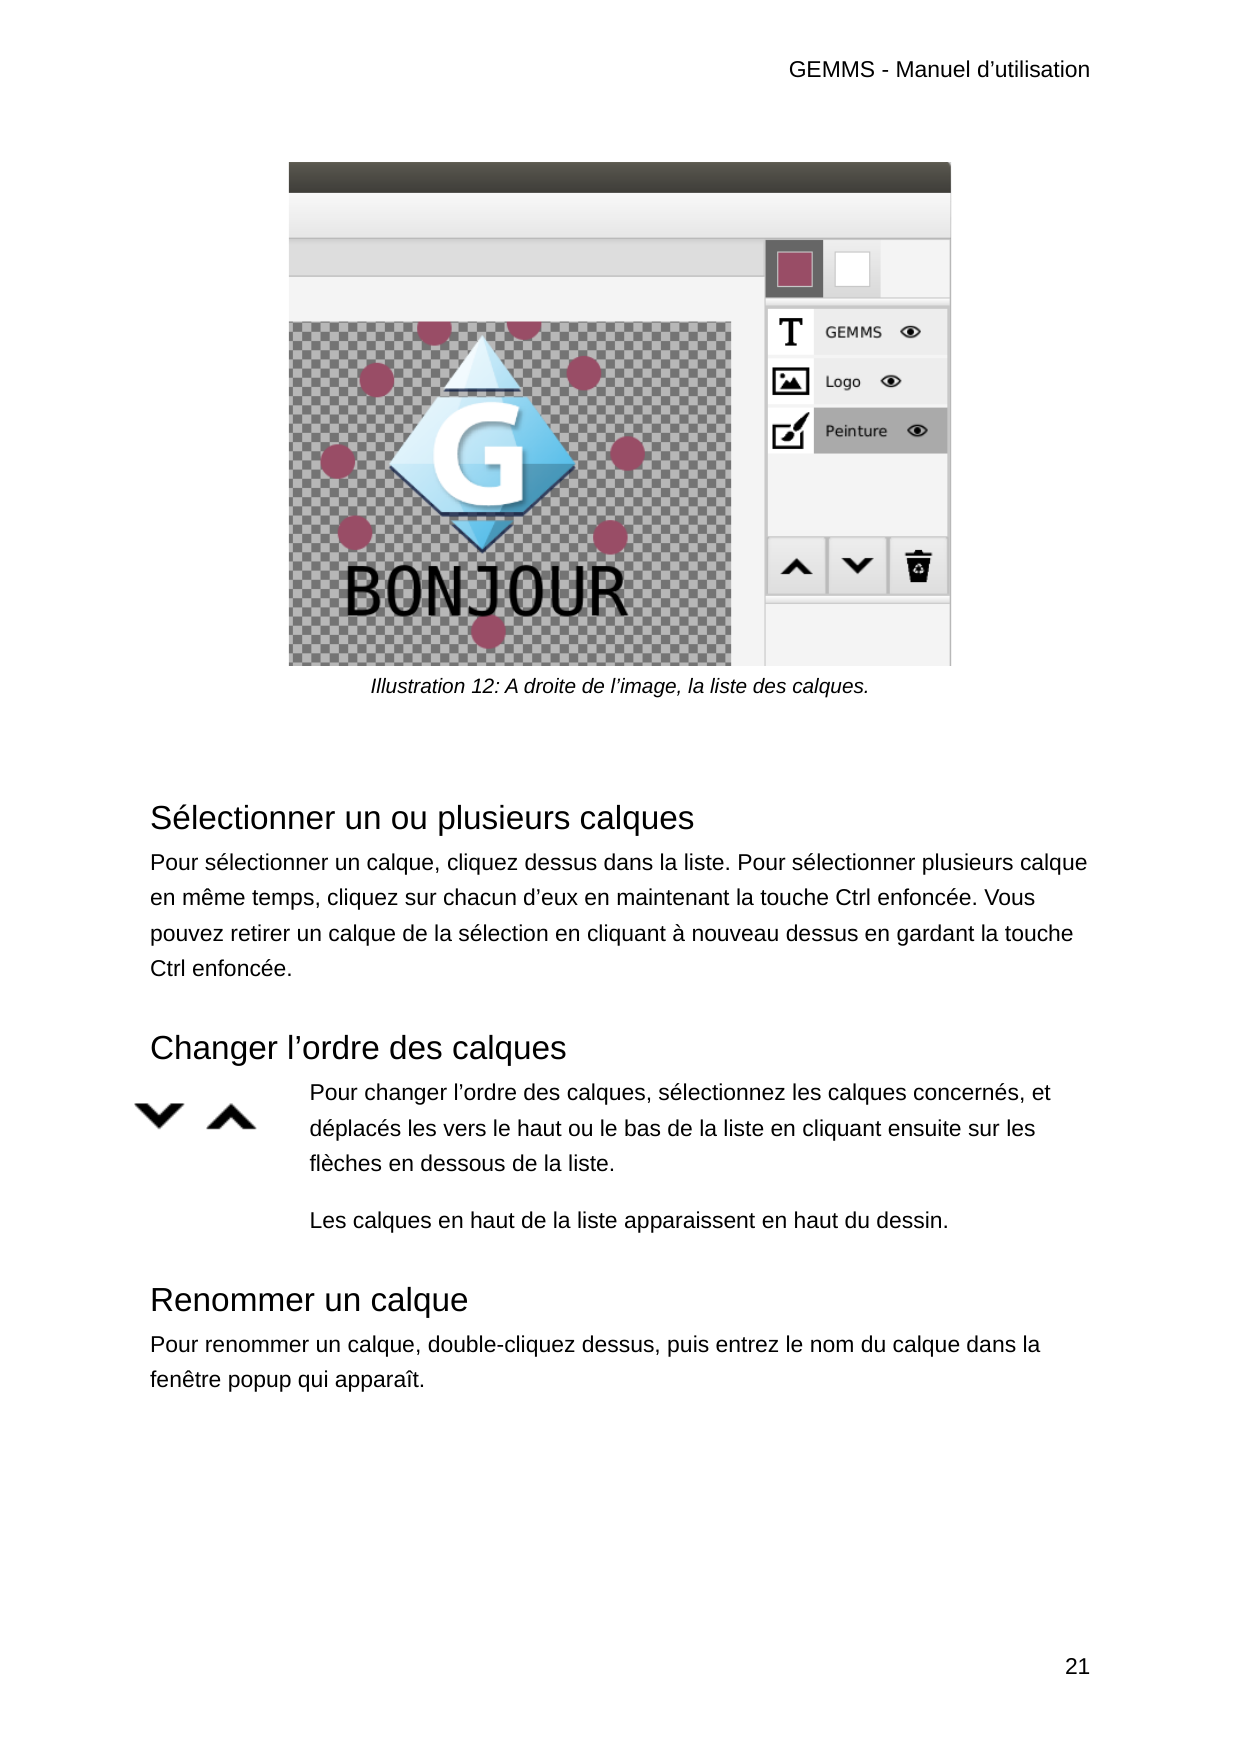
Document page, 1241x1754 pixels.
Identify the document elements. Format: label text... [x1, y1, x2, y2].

subtitle Changer l’ordre des calques [150, 1028, 1090, 1067]
picture [288, 162, 952, 666]
text Pour sélectionner un calque, cliquez dessus dans la liste. Pour sélectionner plusieurs calque en même temps, cliquez sur chacun d’eux en maintenant la touche Ctrl enfoncée. Vous pouvez retirer un calque de la sélection en cliquant à nouveau dessus en gardant la touche Ctrl enfoncée. [150, 849, 1090, 982]
text Pour changer l’ordre des calques, sélectionnez les calques concernés, et déplacés les vers le haut ou le bas de la liste en cliquant ensuite sur les flèches en dessous de la liste. [309, 1079, 1090, 1177]
picture [206, 1091, 257, 1142]
subtitle Sélectionner un ou plusieurs calques [150, 798, 1090, 836]
text Illustration 12: A droite de l’image, la liste des calques. [289, 666, 951, 698]
text Pour renommer un calque, double-cliquez dessus, puis entrez le nom du calque dans la fenêtre popup qui apparaît. [150, 1331, 1090, 1392]
subtitle Renommer un calque [150, 1279, 1090, 1318]
picture [134, 1091, 185, 1142]
text Les calques en haut de la liste apparaissent en haut du dessin. [309, 1207, 1090, 1233]
